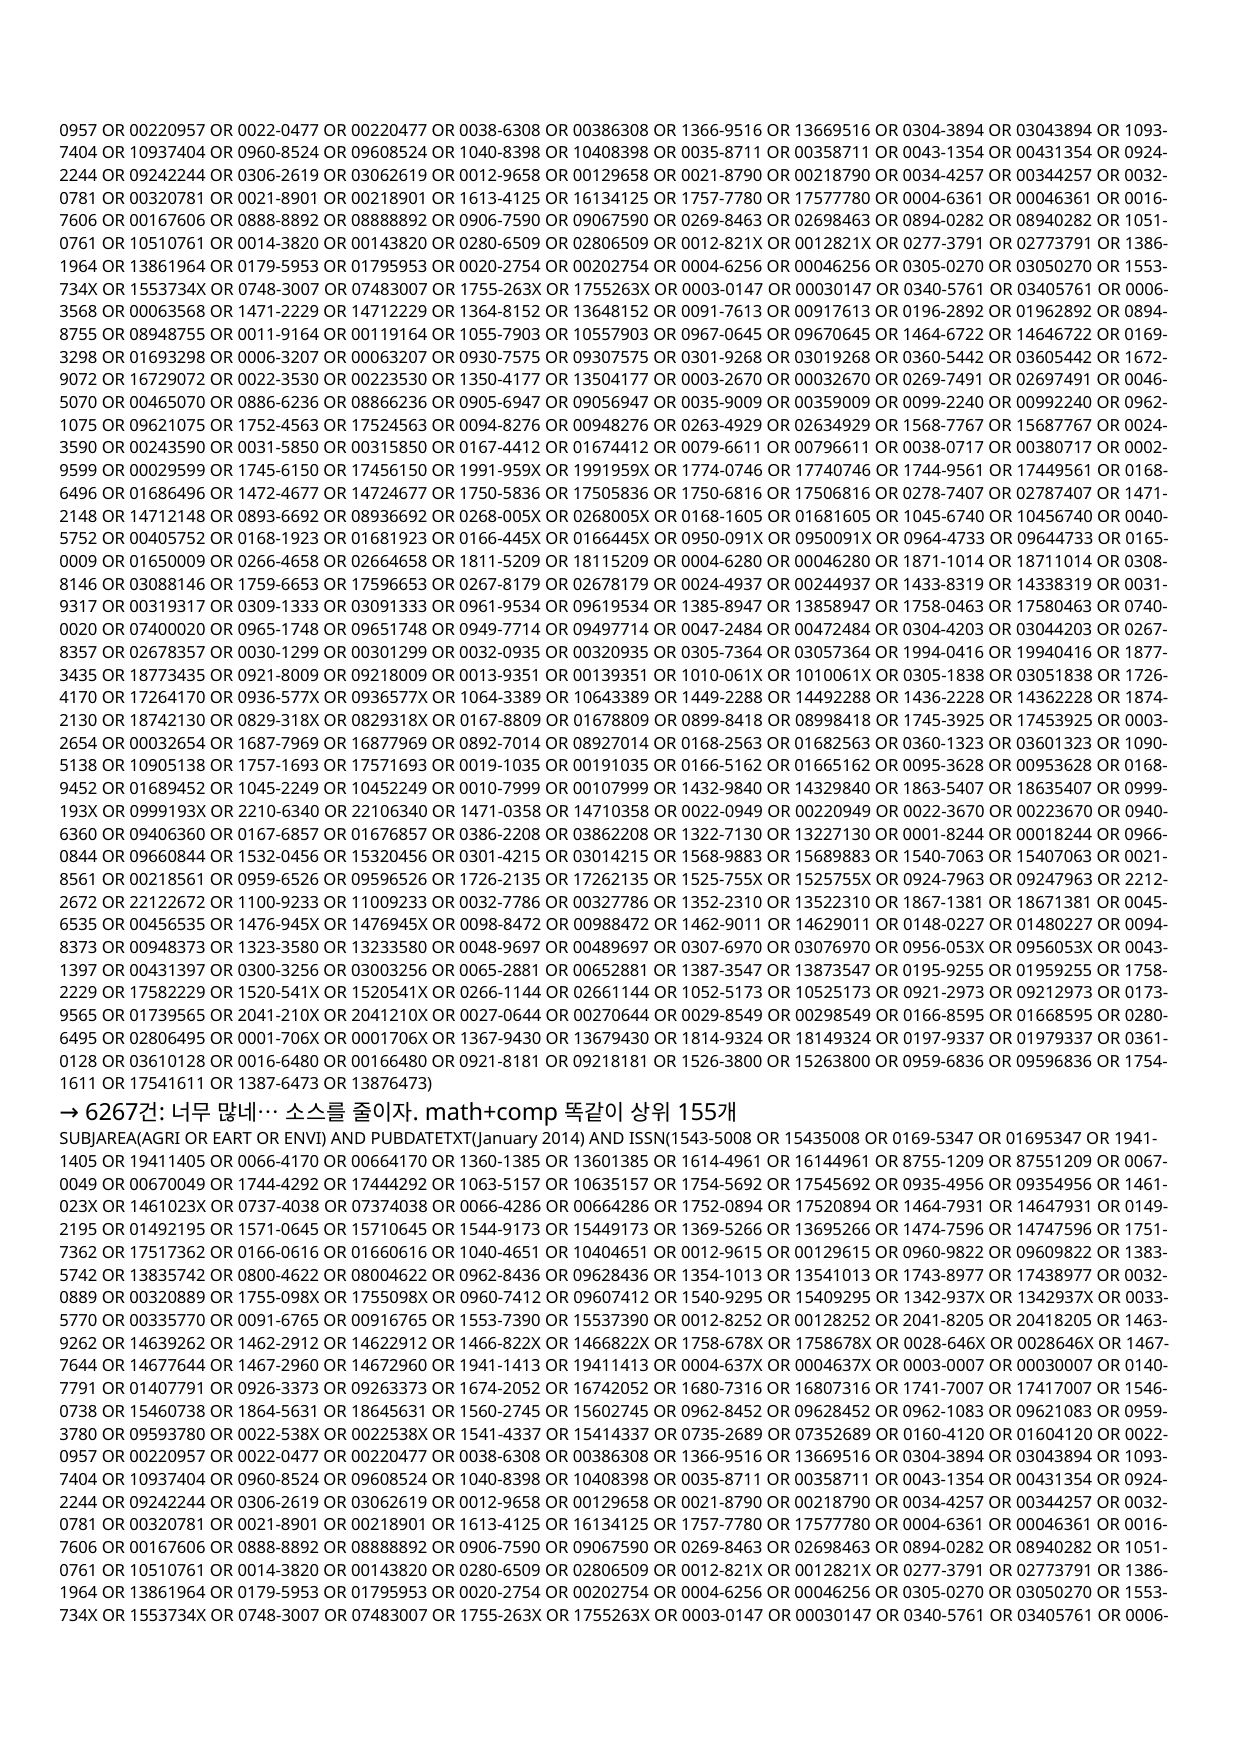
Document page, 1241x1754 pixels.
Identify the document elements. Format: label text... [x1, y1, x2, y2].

text 0957 OR 00220957 OR 0022-0477 OR 00220477 OR 0038-6308 OR 00386308 OR 1366-9516 OR 13669516 OR 0304-3894 OR 03043894 OR 1093-7404 OR 10937404 OR 0960-8524 OR 09608524 OR 1040-8398 OR 10408398 OR 0035-8711 OR 00358711 OR 0043-1354 OR 00431354 OR 0924-2244 OR 09242244 OR 0306-2619 OR 03062619 OR 0012-9658 OR 00129658 OR 0021-8790 OR 00218790 OR 0034-4257 OR 00344257 OR 0032-0781 OR 00320781 OR 0021-8901 OR 00218901 OR 1613-4125 OR 16134125 OR 1757-7780 OR 17577780 OR 0004-6361 OR 00046361 OR 0016-7606 OR 00167606 OR 0888-8892 OR 08888892 OR 0906-7590 OR 09067590 OR 0269-8463 OR 02698463 OR 0894-0282 OR 08940282 OR 1051-0761 OR 10510761 OR 0014-3820 OR 00143820 OR 0280-6509 OR 02806509 OR 0012-821X OR 0012821X OR 0277-3791 OR 02773791 OR 1386-1964 OR 13861964 OR 0179-5953 OR 01795953 OR 0020-2754 OR 00202754 OR 0004-6256 OR 00046256 OR 0305-0270 OR 03050270 OR 1553-734X OR 1553734X OR 0748-3007 OR 07483007 OR 1755-263X OR 1755263X OR 0003-0147 OR 00030147 OR 0340-5761 OR 03405761 OR 0006-3568 OR 00063568 OR 1471-2229 OR 14712229 OR 1364-8152 OR 13648152 OR 0091-7613 OR 00917613 OR 0196-2892 OR 01962892 OR 0894-8755 OR 08948755 OR 0011-9164 OR 00119164 OR 1055-7903 OR 10557903 OR 0967-0645 OR 09670645 OR 1464-6722 OR 14646722 OR 0169-3298 OR 01693298 OR 0006-3207 OR 00063207 OR 0930-7575 OR 09307575 OR 0301-9268 OR 03019268 OR 0360-5442 OR 03605442 OR 1672-9072 OR 16729072 OR 0022-3530 OR 00223530 OR 1350-4177 OR 13504177 OR 0003-2670 OR 00032670 OR 0269-7491 OR 02697491 OR 0046-5070 OR 00465070 OR 0886-6236 OR 08866236 OR 0905-6947 OR 09056947 OR 0035-9009 OR 00359009 OR 0099-2240 OR 00992240 OR 0962-1075 OR 09621075 OR 1752-4563 OR 17524563 OR 0094-8276 OR 00948276 OR 0263-4929 OR 02634929 OR 1568-7767 OR 15687767 OR 0024-3590 OR 00243590 OR 0031-5850 OR 00315850 OR 0167-4412 OR 01674412 OR 0079-6611 OR 00796611 OR 0038-0717 OR 00380717 OR 0002-9599 OR 00029599 OR 1745-6150 OR 17456150 OR 1991-959X OR 1991959X OR 1774-0746 OR 17740746 OR 1744-9561 OR 17449561 OR 0168-6496 OR 01686496 OR 1472-4677 OR 14724677 OR 1750-5836 OR 17505836 OR 1750-6816 OR 17506816 OR 0278-7407 OR 02787407 OR 1471-2148 OR 14712148 OR 0893-6692 OR 08936692 OR 0268-005X OR 0268005X OR 0168-1605 OR 01681605 OR 1045-6740 OR 10456740 OR 0040-5752 OR 00405752 OR 0168-1923 OR 01681923 OR 0166-445X OR 0166445X OR 0950-091X OR 0950091X OR 0964-4733 OR 09644733 OR 0165-0009 OR 01650009 OR 0266-4658 OR 02664658 OR 1811-5209 OR 18115209 OR 0004-6280 OR 00046280 OR 1871-1014 OR 18711014 OR 0308-8146 OR 03088146 OR 1759-6653 OR 17596653 OR 0267-8179 OR 02678179 OR 0024-4937 OR 00244937 OR 1433-8319 OR 14338319 OR 0031-9317 OR 00319317 OR 0309-1333 OR 03091333 OR 0961-9534 OR 09619534 OR 1385-8947 OR 13858947 OR 1758-0463 OR 17580463 OR 0740-0020 OR 07400020 OR 0965-1748 OR 09651748 OR 0949-7714 OR 09497714 OR 0047-2484 OR 00472484 OR 0304-4203 OR 03044203 OR 0267-8357 OR 02678357 OR 0030-1299 OR 00301299 OR 0032-0935 OR 00320935 OR 0305-7364 OR 03057364 OR 1994-0416 OR 19940416 OR 1877-3435 OR 18773435 OR 0921-8009 OR 09218009 OR 0013-9351 OR 00139351 OR 1010-061X OR 1010061X OR 0305-1838 OR 03051838 OR 1726-4170 OR 17264170 OR 0936-577X OR 0936577X OR 1064-3389 OR 10643389 OR 1449-2288 OR 14492288 OR 1436-2228 OR 14362228 OR 1874-2130 OR 18742130 OR 0829-318X OR 0829318X OR 0167-8809 OR 01678809 OR 0899-8418 OR 08998418 OR 1745-3925 OR 17453925 OR 0003-2654 OR 00032654 OR 1687-7969 OR 16877969 OR 0892-7014 OR 08927014 OR 0168-2563 OR 01682563 OR 0360-1323 OR 03601323 OR 1090-5138 OR 10905138 OR 1757-1693 OR 17571693 OR 0019-1035 OR 00191035 OR 0166-5162 OR 01665162 OR 0095-3628 OR 00953628 OR 0168-9452 OR 01689452 OR 1045-2249 OR 10452249 OR 0010-7999 OR 00107999 OR 1432-9840 OR 14329840 OR 1863-5407 OR 18635407 OR 0999-193X OR 0999193X OR 2210-6340 OR 22106340 OR 1471-0358 OR 14710358 OR 0022-0949 OR 00220949 OR 0022-3670 OR 00223670 OR 0940-6360 OR 09406360 OR 0167-6857 OR 01676857 OR 0386-2208 OR 03862208 OR 1322-7130 OR 13227130 OR 0001-8244 OR 00018244 OR 0966-0844 OR 09660844 OR 1532-0456 OR 15320456 OR 0301-4215 OR 03014215 OR 1568-9883 OR 15689883 OR 1540-7063 OR 15407063 OR 0021-8561 OR 00218561 OR 0959-6526 OR 09596526 OR 1726-2135 OR 17262135 OR 1525-755X OR 1525755X OR 0924-7963 OR 09247963 OR 2212-2672 OR 22122672 OR 1100-9233 OR 11009233 OR 0032-7786 OR 00327786 OR 1352-2310 OR 13522310 OR 1867-1381 OR 18671381 OR 0045-6535 OR 00456535 OR 1476-945X OR 1476945X OR 0098-8472 OR 00988472 OR 1462-9011 OR 14629011 OR 0148-0227 OR 01480227 OR 0094-8373 OR 00948373 OR 1323-3580 OR 13233580 OR 0048-9697 OR 00489697 OR 0307-6970 OR 03076970 OR 0956-053X OR 0956053X OR 0043-1397 OR 00431397 OR 0300-3256 OR 03003256 OR 0065-2881 OR 00652881 OR 1387-3547 OR 13873547 OR 0195-9255 OR 01959255 OR 1758-2229 OR 17582229 OR 1520-541X OR 1520541X OR 0266-1144 OR 02661144 OR 1052-5173 OR 10525173 OR 0921-2973 OR 09212973 OR 0173-9565 OR 01739565 OR 2041-210X OR 2041210X OR 0027-0644 OR 00270644 OR 0029-8549 OR 00298549 OR 0166-8595 OR 01668595 OR 0280-6495 OR 02806495 OR 0001-706X OR 0001706X OR 1367-9430 OR 13679430 OR 1814-9324 OR 18149324 OR 0197-9337 OR 01979337 OR 0361-0128 OR 03610128 OR 0016-6480 OR 00166480 OR 0921-8181 OR 09218181 OR 1526-3800 OR 15263800 OR 0959-6836 OR 09596836 OR 1754-1611 OR 17541611 OR 1387-6473 OR 13876473) [59, 118, 1181, 1094]
text SUBJAREA(AGRI OR EART OR ENVI) AND PUBDATETXT(January 2014) AND ISSN(1543-5008 OR 15435008 OR 0169-5347 OR 01695347 OR 1941-1405 OR 19411405 OR 0066-4170 OR 00664170 OR 1360-1385 OR 13601385 OR 1614-4961 OR 16144961 OR 8755-1209 OR 87551209 OR 0067-0049 OR 00670049 OR 1744-4292 OR 17444292 OR 1063-5157 OR 10635157 OR 1754-5692 OR 17545692 OR 0935-4956 OR 09354956 OR 1461-023X OR 1461023X OR 0737-4038 OR 07374038 OR 0066-4286 OR 00664286 OR 1752-0894 OR 17520894 OR 1464-7931 OR 14647931 OR 0149-2195 OR 01492195 OR 1571-0645 OR 15710645 OR 1544-9173 OR 15449173 OR 1369-5266 OR 13695266 OR 1474-7596 OR 14747596 OR 1751-7362 OR 17517362 OR 0166-0616 OR 01660616 OR 1040-4651 OR 10404651 OR 0012-9615 OR 00129615 OR 0960-9822 OR 09609822 OR 1383-5742 OR 13835742 OR 0800-4622 OR 08004622 OR 0962-8436 OR 09628436 OR 1354-1013 OR 13541013 OR 1743-8977 OR 17438977 OR 0032-0889 OR 00320889 OR 1755-098X OR 1755098X OR 0960-7412 OR 09607412 OR 1540-9295 OR 15409295 OR 1342-937X OR 1342937X OR 0033-5770 OR 00335770 OR 0091-6765 OR 00916765 OR 1553-7390 OR 15537390 OR 0012-8252 OR 00128252 OR 2041-8205 OR 20418205 OR 1463-9262 OR 14639262 OR 1462-2912 OR 14622912 OR 1466-822X OR 1466822X OR 1758-678X OR 1758678X OR 0028-646X OR 0028646X OR 1467-7644 OR 14677644 OR 1467-2960 OR 14672960 OR 1941-1413 OR 19411413 OR 0004-637X OR 0004637X OR 0003-0007 OR 00030007 OR 0140-7791 OR 01407791 OR 0926-3373 OR 09263373 OR 1674-2052 OR 16742052 OR 1680-7316 OR 16807316 OR 1741-7007 OR 17417007 OR 1546-0738 OR 15460738 OR 1864-5631 OR 18645631 OR 1560-2745 OR 15602745 OR 0962-8452 OR 09628452 OR 0962-1083 OR 09621083 OR 0959-3780 OR 09593780 OR 0022-538X OR 0022538X OR 1541-4337 OR 15414337 OR 0735-2689 OR 07352689 OR 0160-4120 OR 01604120 OR 0022-0957 OR 00220957 OR 0022-0477 OR 00220477 OR 0038-6308 OR 00386308 OR 1366-9516 OR 13669516 OR 0304-3894 OR 03043894 OR 1093-7404 OR 10937404 OR 0960-8524 OR 09608524 OR 1040-8398 OR 10408398 OR 0035-8711 OR 00358711 OR 0043-1354 OR 00431354 OR 0924-2244 OR 09242244 OR 0306-2619 OR 03062619 OR 0012-9658 OR 00129658 OR 0021-8790 OR 00218790 OR 0034-4257 OR 00344257 OR 0032-0781 OR 00320781 OR 0021-8901 OR 00218901 OR 1613-4125 OR 16134125 OR 1757-7780 OR 17577780 OR 0004-6361 OR 00046361 OR 0016-7606 OR 00167606 OR 0888-8892 OR 08888892 OR 0906-7590 OR 09067590 OR 0269-8463 OR 02698463 OR 0894-0282 OR 08940282 OR 1051-0761 OR 10510761 OR 0014-3820 OR 00143820 OR 0280-6509 OR 02806509 OR 0012-821X OR 0012821X OR 0277-3791 OR 02773791 OR 1386-1964 OR 13861964 OR 0179-5953 OR 01795953 OR 0020-2754 OR 00202754 OR 0004-6256 OR 00046256 OR 0305-0270 OR 03050270 OR 1553-734X OR 1553734X OR 0748-3007 OR 07483007 OR 1755-263X OR 1755263X OR 0003-0147 OR 00030147 OR 0340-5761 OR 03405761 OR 0006- [59, 1127, 1181, 1626]
text → 6267건: 너무 많네… 소스를 줄이자. math+comp 똑같이 상위 155개 [59, 1094, 1181, 1127]
